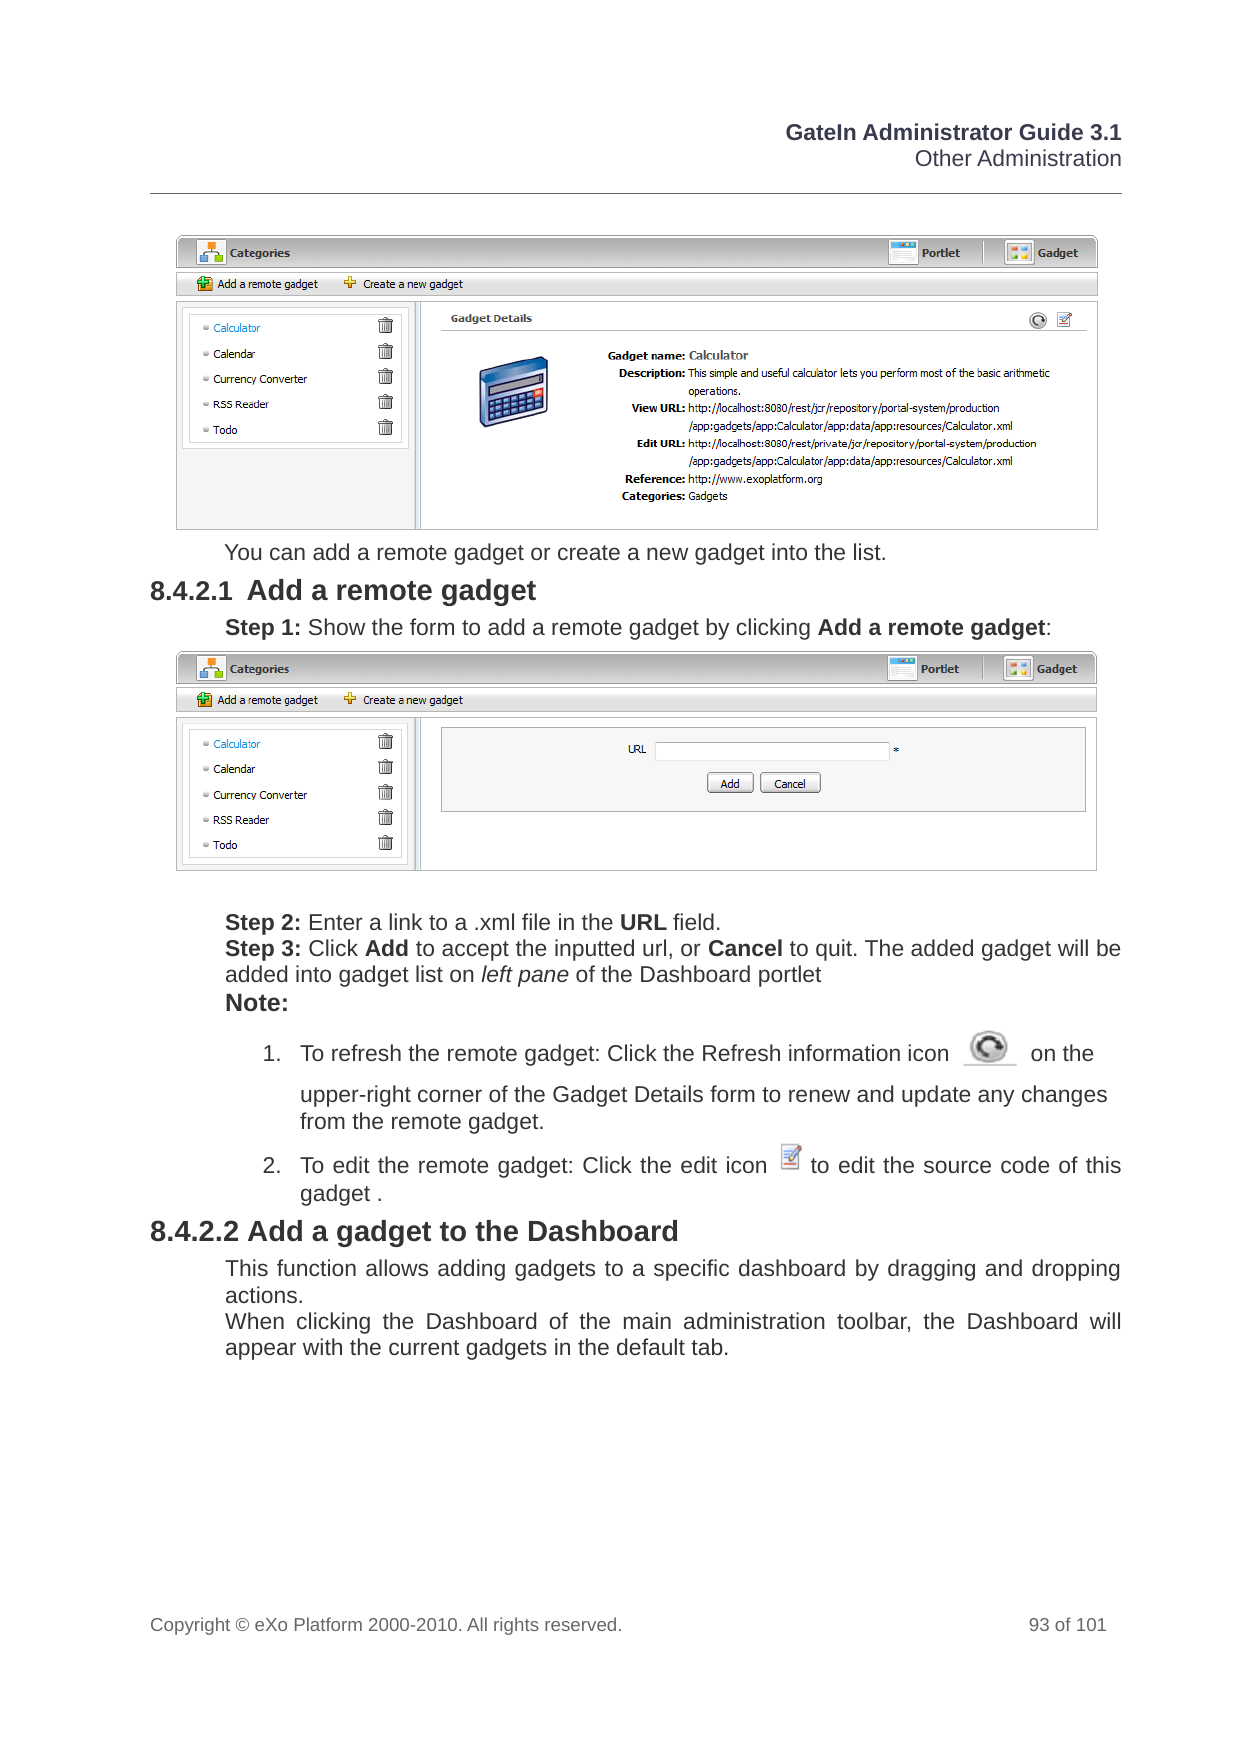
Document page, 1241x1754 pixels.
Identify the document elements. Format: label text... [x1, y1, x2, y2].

picture [172, 648, 1099, 875]
text You can add a remote gadget or create a new gadget into the list. [224, 223, 1122, 566]
subtitle Add a gadget to the Dashboard [150, 1214, 1122, 1248]
picture [776, 1141, 803, 1173]
list Step 1: Show the form to add a remote gadget by clicking Add a remote gadget: [187, 614, 1122, 641]
list To edit the remote gadget: Click the edit iconto edit the source code of this gadget . [262, 1134, 1122, 1207]
text When clicking the Dashboard of the main administration toolbar, the Dashboard will appear with the current gadgets in the default tab. [225, 1308, 1122, 1361]
picture [963, 1023, 1017, 1074]
subtitle Add a remote gadget [150, 573, 1122, 607]
text This function allows adding gadgets to a specific dashboard by dragging and dropping actions. [225, 1255, 1122, 1308]
list Step 2: Enter a link to a .xml file in the URL field. [187, 909, 1122, 935]
list Step 3: Click Add to accept the inputted url, or Cancel to quit. The added gadget will be added into gadget list on left pane of the Dashboard portlet [187, 935, 1122, 988]
list To refresh the remote gadget: Click the Refresh information icon on the upper-right corner of the Gadget Details form to renew and update any changes from the remote gadget. [262, 1016, 1122, 1134]
picture [172, 231, 1099, 532]
list Note: [187, 988, 1122, 1016]
